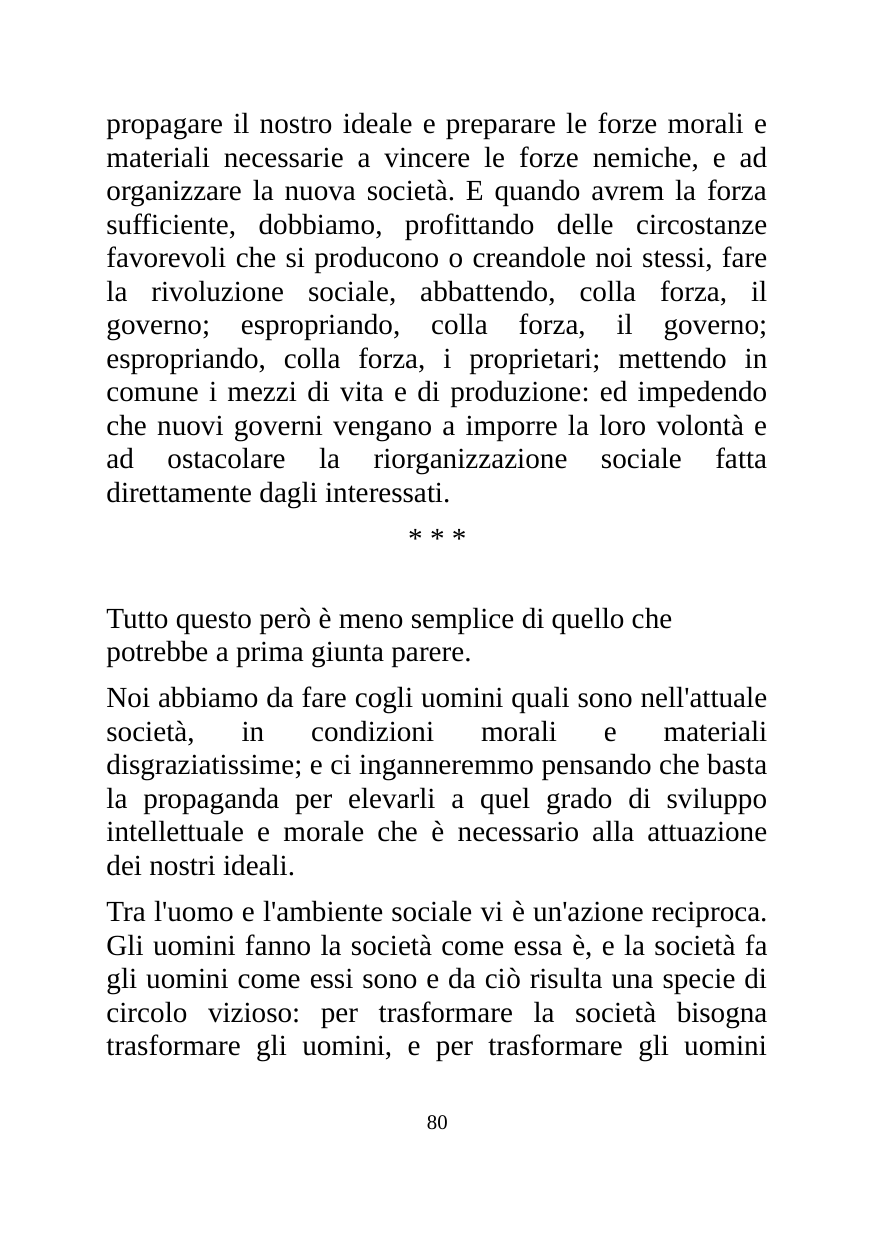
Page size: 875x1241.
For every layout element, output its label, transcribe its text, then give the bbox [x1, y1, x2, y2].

text * * * [106, 521, 768, 555]
text Tutto questo però è meno semplice di quello che potrebbe a prima giunta parere. [106, 567, 768, 668]
text propagare il nostro ideale e preparare le forze morali e materiali necessarie a vincere le forze nemiche, e ad organizzare la nuova società. E quando avrem la forza sufficiente, dobbiamo, profittando delle circostanze favorevoli che si producono o creandole noi stessi, fare la rivoluzione sociale, abbattendo, colla forza, il governo; espropriando, colla forza, il governo; espropriando, colla forza, i proprietari; mettendo in comune i mezzi di vita e di produzione: ed impedendo che nuovi governi vengano a imporre la loro volontà e ad ostacolare la riorganizzazione sociale fatta direttamente dagli interessati. [106, 106, 768, 509]
text Tra l'uomo e l'ambiente sociale vi è un'azione reciproca. Gli uomini fanno la società come essa è, e la società fa gli uomini come essi sono e da ciò risulta una specie di circolo vizioso: per trasformare la società bisogna trasformare gli uomini, e per trasformare gli uomini [106, 894, 768, 1062]
text Noi abbiamo da fare cogli uomini quali sono nell'attuale società, in condizioni morali e materiali disgraziatissime; e ci inganneremmo pensando che basta la propaganda per elevarli a quel grado di sviluppo intellettuale e morale che è necessario alla attuazione dei nostri ideali. [106, 680, 768, 882]
